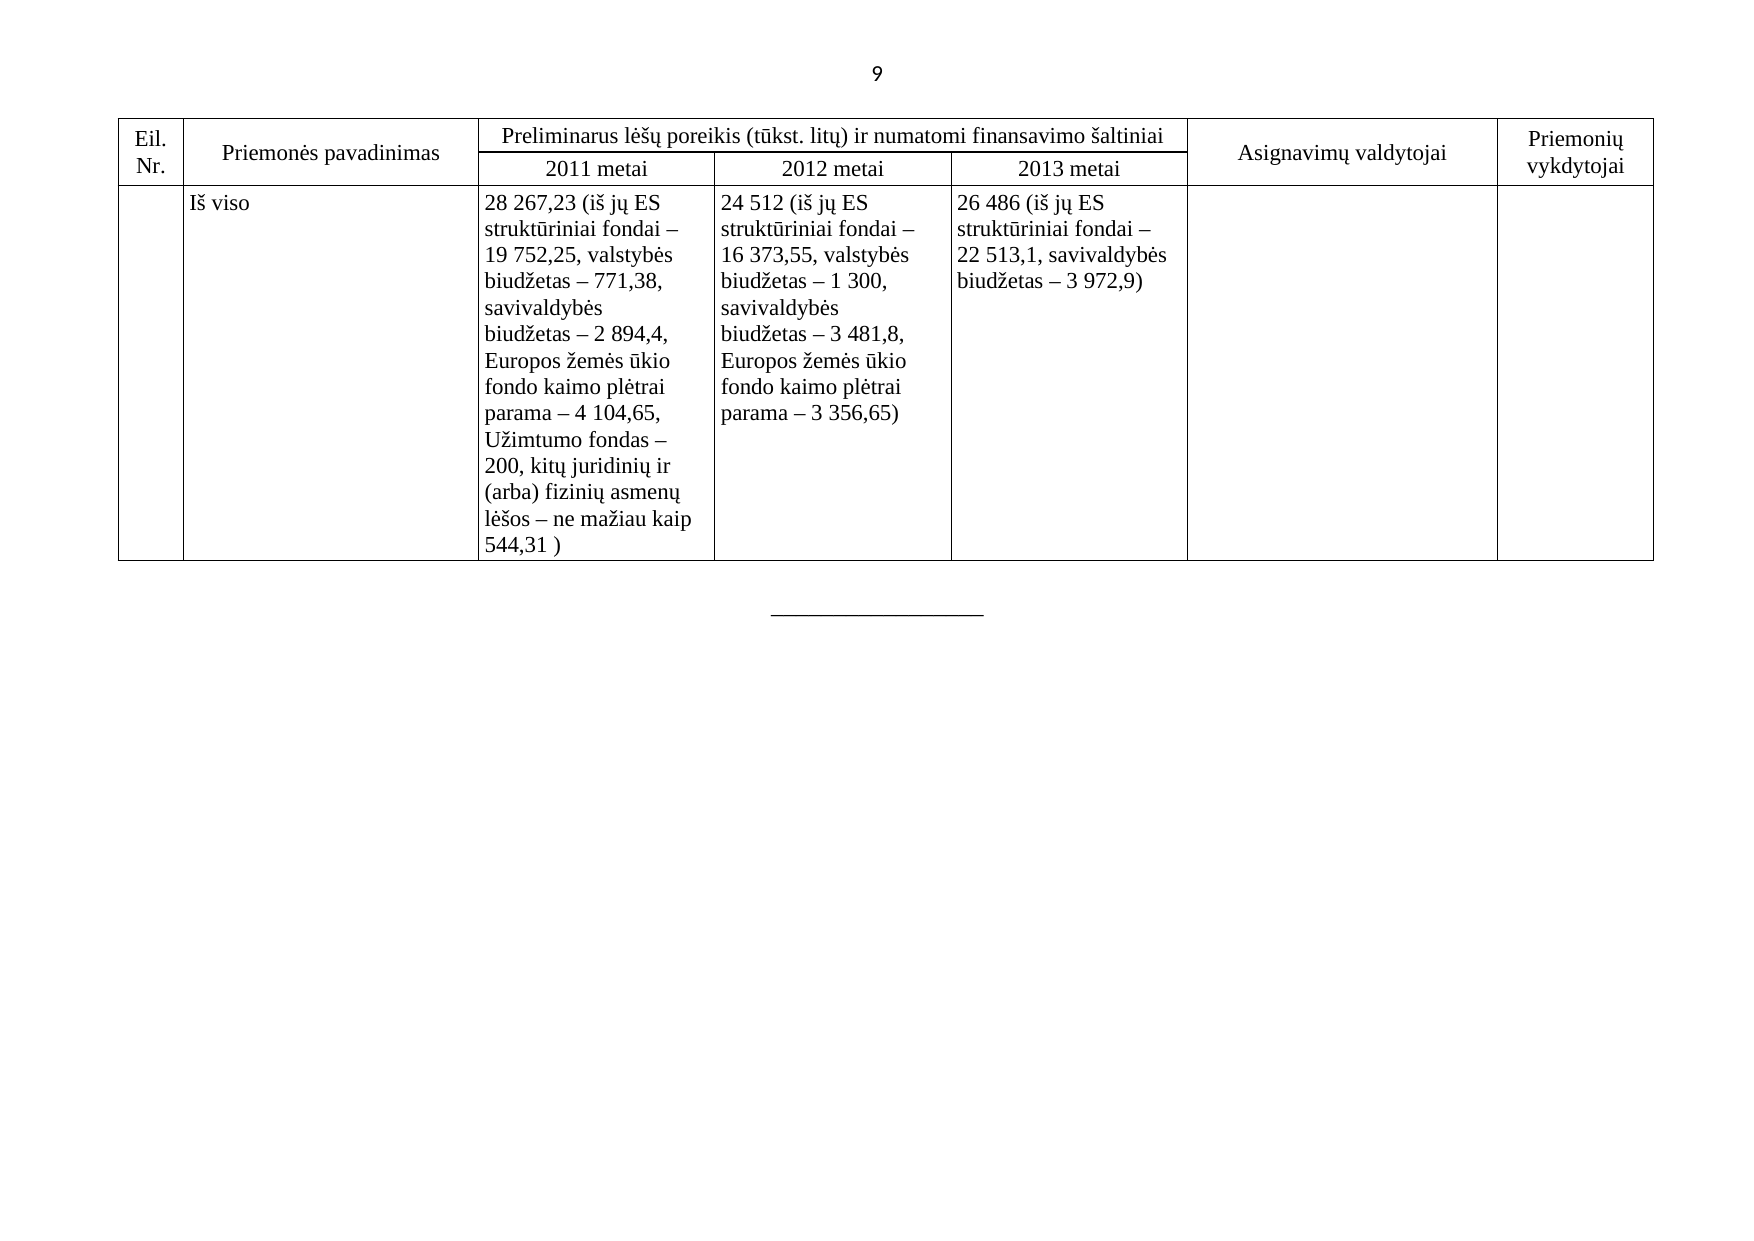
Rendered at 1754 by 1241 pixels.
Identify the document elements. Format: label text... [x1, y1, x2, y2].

table_cell 28 267,23 (iš jų ES struktūriniai fondai – 19 752,25, valstybės biudžetas – 771,38, savivaldybės biudžetas – 2 894,4, Europos žemės ūkio fondo kaimo plėtrai parama – 4 104,65, Užimtumo fondas – 200, kitų juridinių ir (arba) fizinių asmenų lėšos – ne mažiau kaip 544,31 ) [479, 186, 714, 560]
table_cell [119, 186, 183, 560]
table_header Asignavimų valdytojai [1188, 119, 1497, 184]
table_header Priemonės pavadinimas [184, 119, 478, 184]
table_cell 2011 metai [479, 153, 714, 184]
table_header Preliminarus lėšų poreikis (tūkst. litų) ir numatomi finansavimo šaltiniai [479, 119, 1187, 151]
table_cell 26 486 (iš jų ES struktūriniai fondai –22 513,1, savivaldybės biudžetas – 3 972,9) [952, 186, 1187, 560]
table_cell Iš viso [184, 186, 478, 560]
table_header Eil. Nr. [119, 119, 183, 184]
table_cell 2013 metai [952, 153, 1187, 184]
table_cell 2012 metai [715, 153, 951, 184]
text _________________ [118, 590, 1636, 619]
table_header Priemonių vykdytojai [1498, 119, 1653, 184]
table_cell [1188, 186, 1497, 560]
table_cell 24 512 (iš jų ES struktūriniai fondai –16 373,55, valstybės biudžetas – 1 300, savivaldybės biudžetas – 3 481,8, Europos žemės ūkio fondo kaimo plėtrai parama – 3 356,65) [715, 186, 951, 560]
table_cell [1498, 186, 1653, 560]
